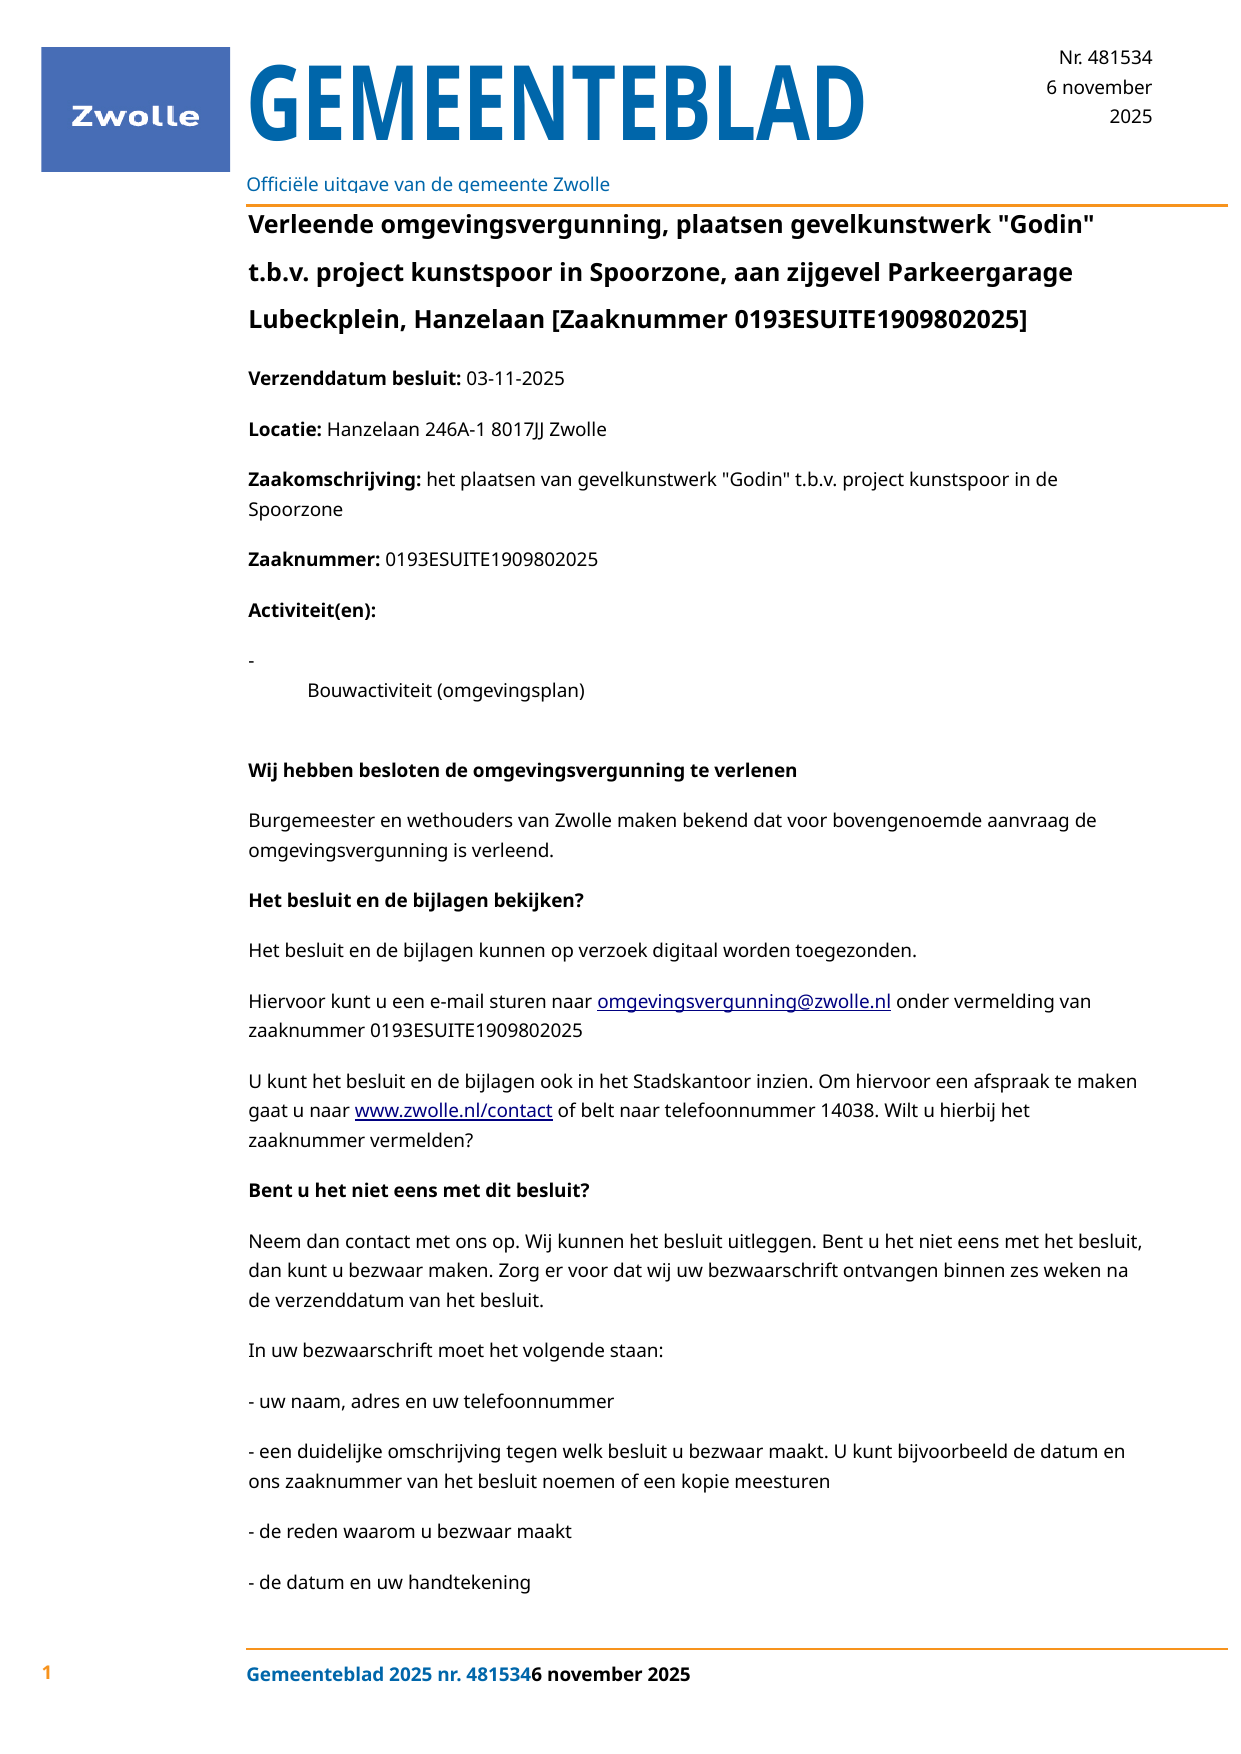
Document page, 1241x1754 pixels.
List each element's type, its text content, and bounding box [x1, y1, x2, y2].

text Verzenddatum besluit: 03-11-2025 [248, 366, 1152, 391]
text Het besluit en de bijlagen kunnen op verzoek digitaal worden toegezonden. [248, 938, 1152, 963]
text Zaaknummer: 0193ESUITE1909802025 [248, 546, 1152, 572]
text In uw bezwaarschrift moet het volgende staan: [248, 1338, 1152, 1363]
list Bouwactiviteit (omgevingsplan) [248, 677, 1152, 702]
text - een duidelijke omschrijving tegen welk besluit u bezwaar maakt. U kunt bijvoorbeeld de datum en ons zaaknummer van het besluit noemen of een kopie meesturen [248, 1438, 1152, 1494]
text Het besluit en de bijlagen bekijken? [248, 887, 1152, 913]
text Hiervoor kunt u een e-mail sturen naar omgevingsvergunning@zwolle.nl onder vermelding van zaaknummer 0193ESUITE1909802025 [248, 988, 1152, 1043]
text Activiteit(en): [248, 597, 1152, 622]
text - uw naam, adres en uw telefoonnummer [248, 1388, 1152, 1414]
text Zaakomschrijving: het plaatsen van gevelkunstwerk "Godin" t.b.v. project kunstspoor in de Spoorzone [248, 466, 1152, 522]
text Burgemeester en wethouders van Zwolle maken bekend dat voor bovengenoemde aanvraag de omgevingsvergunning is verleend. [248, 807, 1152, 862]
text Verleende omgevingsvergunning, plaatsen gevelkunstwerk "Godin" t.b.v. project kunstspoor in Spoorzone, aan zijgevel Parkeergarage Lubeckplein, Hanzelaan [Zaaknummer 0193ESUITE1909802025] [248, 207, 1152, 336]
text Locatie: Hanzelaan 246A-1 8017JJ Zwolle [248, 416, 1152, 442]
text Neem dan contact met ons op. Wij kunnen het besluit uitleggen. Bent u het niet eens met het besluit, dan kunt u bezwaar maken. Zorg er voor dat wij uw bezwaarschrift ontvangen binnen zes weken na de verzenddatum van het besluit. [248, 1228, 1152, 1313]
text Wij hebben besloten de omgevingsvergunning te verlenen [248, 757, 1152, 782]
picture [41, 47, 231, 172]
text U kunt het besluit en de bijlagen ook in het Stadskantoor inzien. Om hiervoor een afspraak te maken gaat u naar www.zwolle.nl/contact of belt naar telefoonnummer 14038. Wilt u hierbij het zaaknummer vermelden? [248, 1068, 1152, 1153]
text - de reden waarom u bezwaar maakt [248, 1518, 1152, 1544]
text - de datum en uw handtekening [248, 1569, 1152, 1594]
text Bent u het niet eens met dit besluit? [248, 1178, 1152, 1203]
